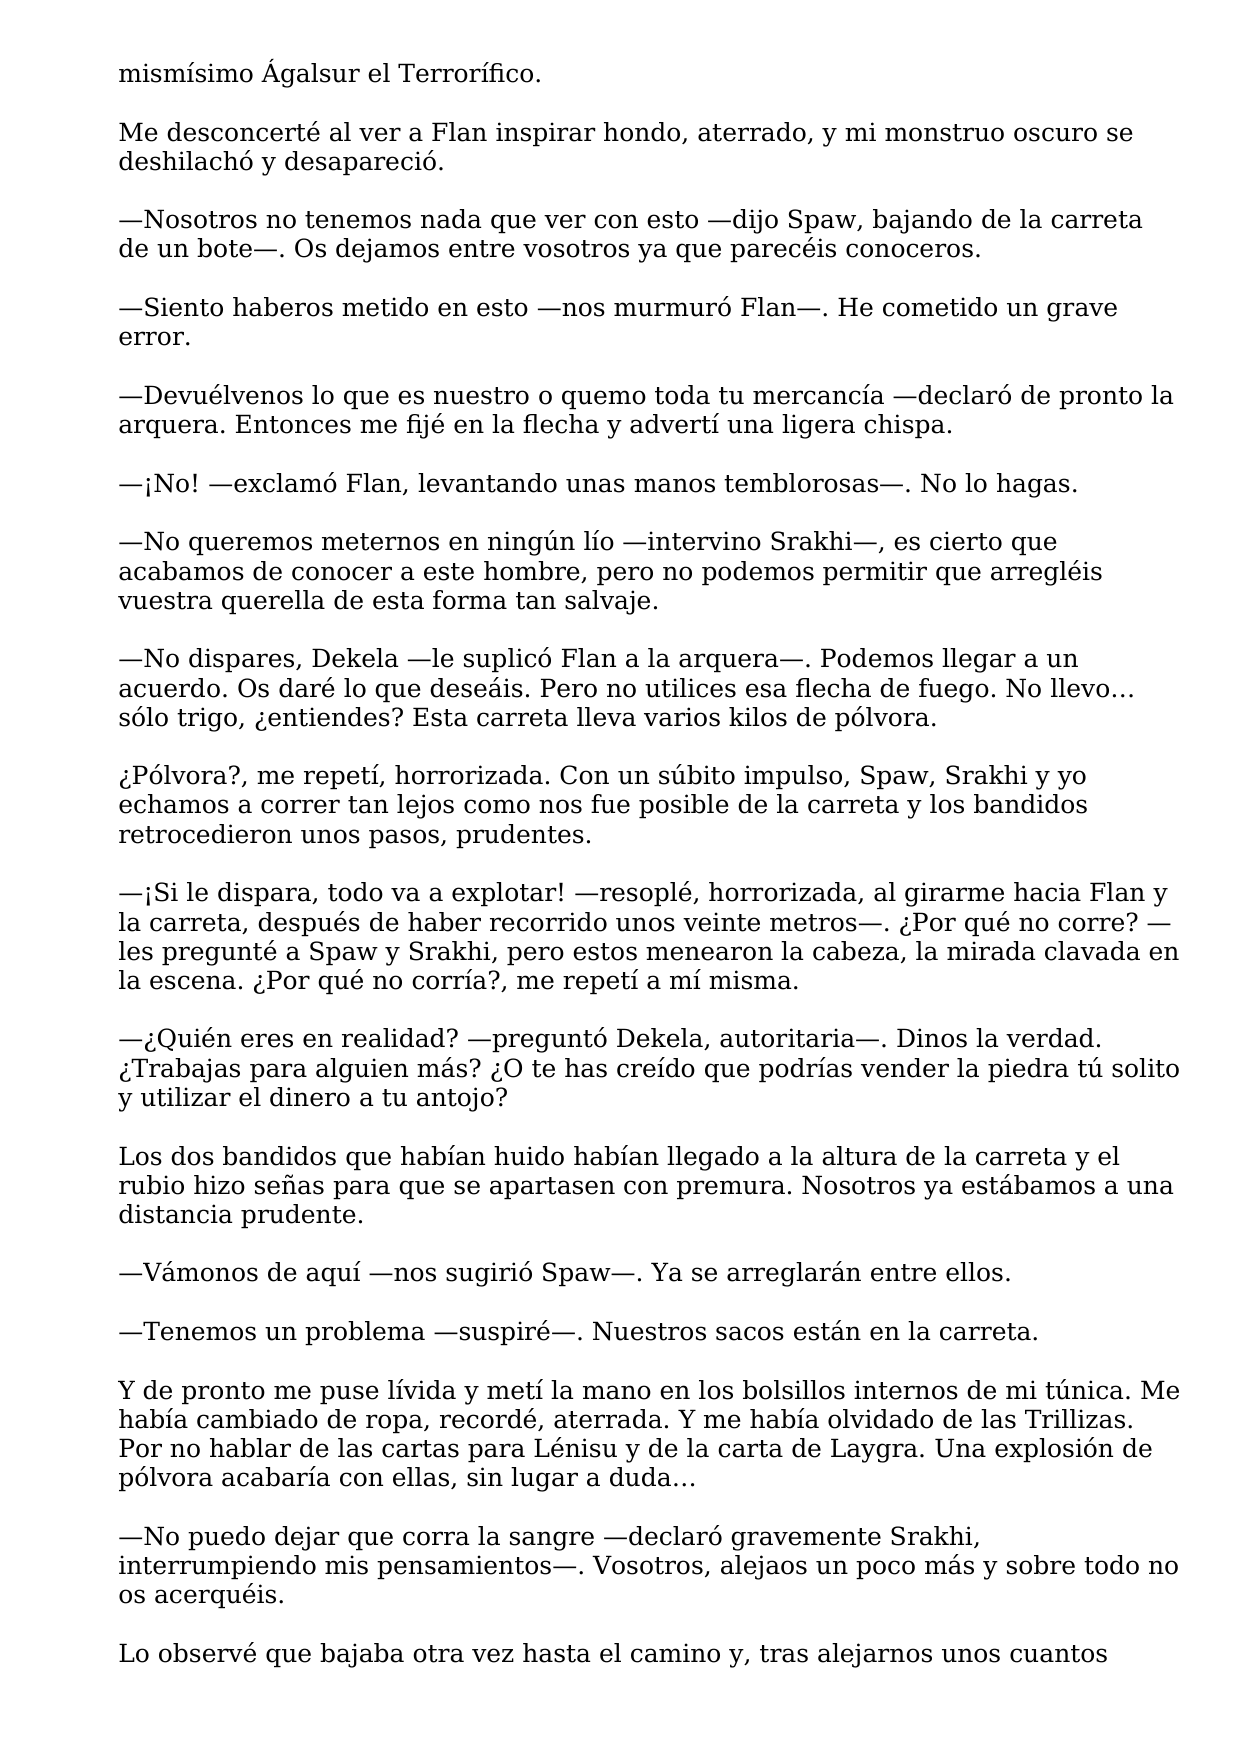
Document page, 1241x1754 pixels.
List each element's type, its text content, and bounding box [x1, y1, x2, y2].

text —¿Quién eres en realidad? —preguntó Dekela, autoritaria—. Dinos la verdad. ¿Trabajas para alguien más? ¿O te has creído que podrías vender la piedra tú solito y utilizar el dinero a tu antojo? [118, 1025, 1181, 1112]
text —Vámonos de aquí —nos sugirió Spaw—. Ya se arreglarán entre ellos. [118, 1259, 1181, 1288]
text —¡No! —exclamó Flan, levantando unas manos temblorosas—. No lo hagas. [118, 469, 1181, 498]
text —Tenemos un problema —suspiré—. Nuestros sacos están en la carreta. [118, 1317, 1181, 1346]
text ¿Pólvora?, me repetí, horrorizada. Con un súbito impulso, Spaw, Srakhi y yo echamos a correr tan lejos como nos fue posible de la carreta y los bandidos retrocedieron unos pasos, prudentes. [118, 762, 1181, 849]
text Me desconcerté al ver a Flan inspirar hondo, aterrado, y mi monstruo oscuro se deshilachó y desapareció. [118, 118, 1181, 176]
text Lo observé que bajaba otra vez hasta el camino y, tras alejarnos unos cuantos [118, 1639, 1181, 1668]
text —No queremos meternos en ningún lío —intervino Srakhi—, es cierto que acabamos de conocer a este hombre, pero no podemos permitir que arregléis vuestra querella de esta forma tan salvaje. [118, 528, 1181, 615]
text —No puedo dejar que corra la sangre —declaró gravemente Srakhi, interrumpiendo mis pensamientos—. Vosotros, alejaos un poco más y sobre todo no os acerquéis. [118, 1522, 1181, 1609]
text Los dos bandidos que habían huido habían llegado a la altura de la carreta y el rubio hizo señas para que se apartasen con premura. Nosotros ya estábamos a una distancia prudente. [118, 1142, 1181, 1229]
text —Nosotros no tenemos nada que ver con esto —dijo Spaw, bajando de la carreta de un bote—. Os dejamos entre vosotros ya que parecéis conoceros. [118, 206, 1181, 264]
text —Siento haberos metido en esto —nos murmuró Flan—. He cometido un grave error. [118, 293, 1181, 352]
text —¡Si le dispara, todo va a explotar! —resoplé, horrorizada, al girarme hacia Flan y la carreta, después de haber recorrido unos veinte metros—. ¿Por qué no corre? —les pregunté a Spaw y Srakhi, pero estos menearon la cabeza, la mirada clavada en la escena. ¿Por qué no corría?, me repetí a mí misma. [118, 878, 1181, 995]
text mismísimo Ágalsur el Terrorífico. [118, 59, 1181, 88]
text Y de pronto me puse lívida y metí la mano en los bolsillos internos de mi túnica. Me había cambiado de ropa, recordé, aterrada. Y me había olvidado de las Trillizas. Por no hablar de las cartas para Lénisu y de la carta de Laygra. Una explosión de pólvora acabaría con ellas, sin lugar a duda… [118, 1376, 1181, 1493]
text —Devuélvenos lo que es nuestro o quemo toda tu mercancía —declaró de pronto la arquera. Entonces me fijé en la flecha y advertí una ligera chispa. [118, 381, 1181, 439]
text —No dispares, Dekela —le suplicó Flan a la arquera—. Podemos llegar a un acuerdo. Os daré lo que deseáis. Pero no utilices esa flecha de fuego. No llevo… sólo trigo, ¿entiendes? Esta carreta lleva varios kilos de pólvora. [118, 644, 1181, 732]
